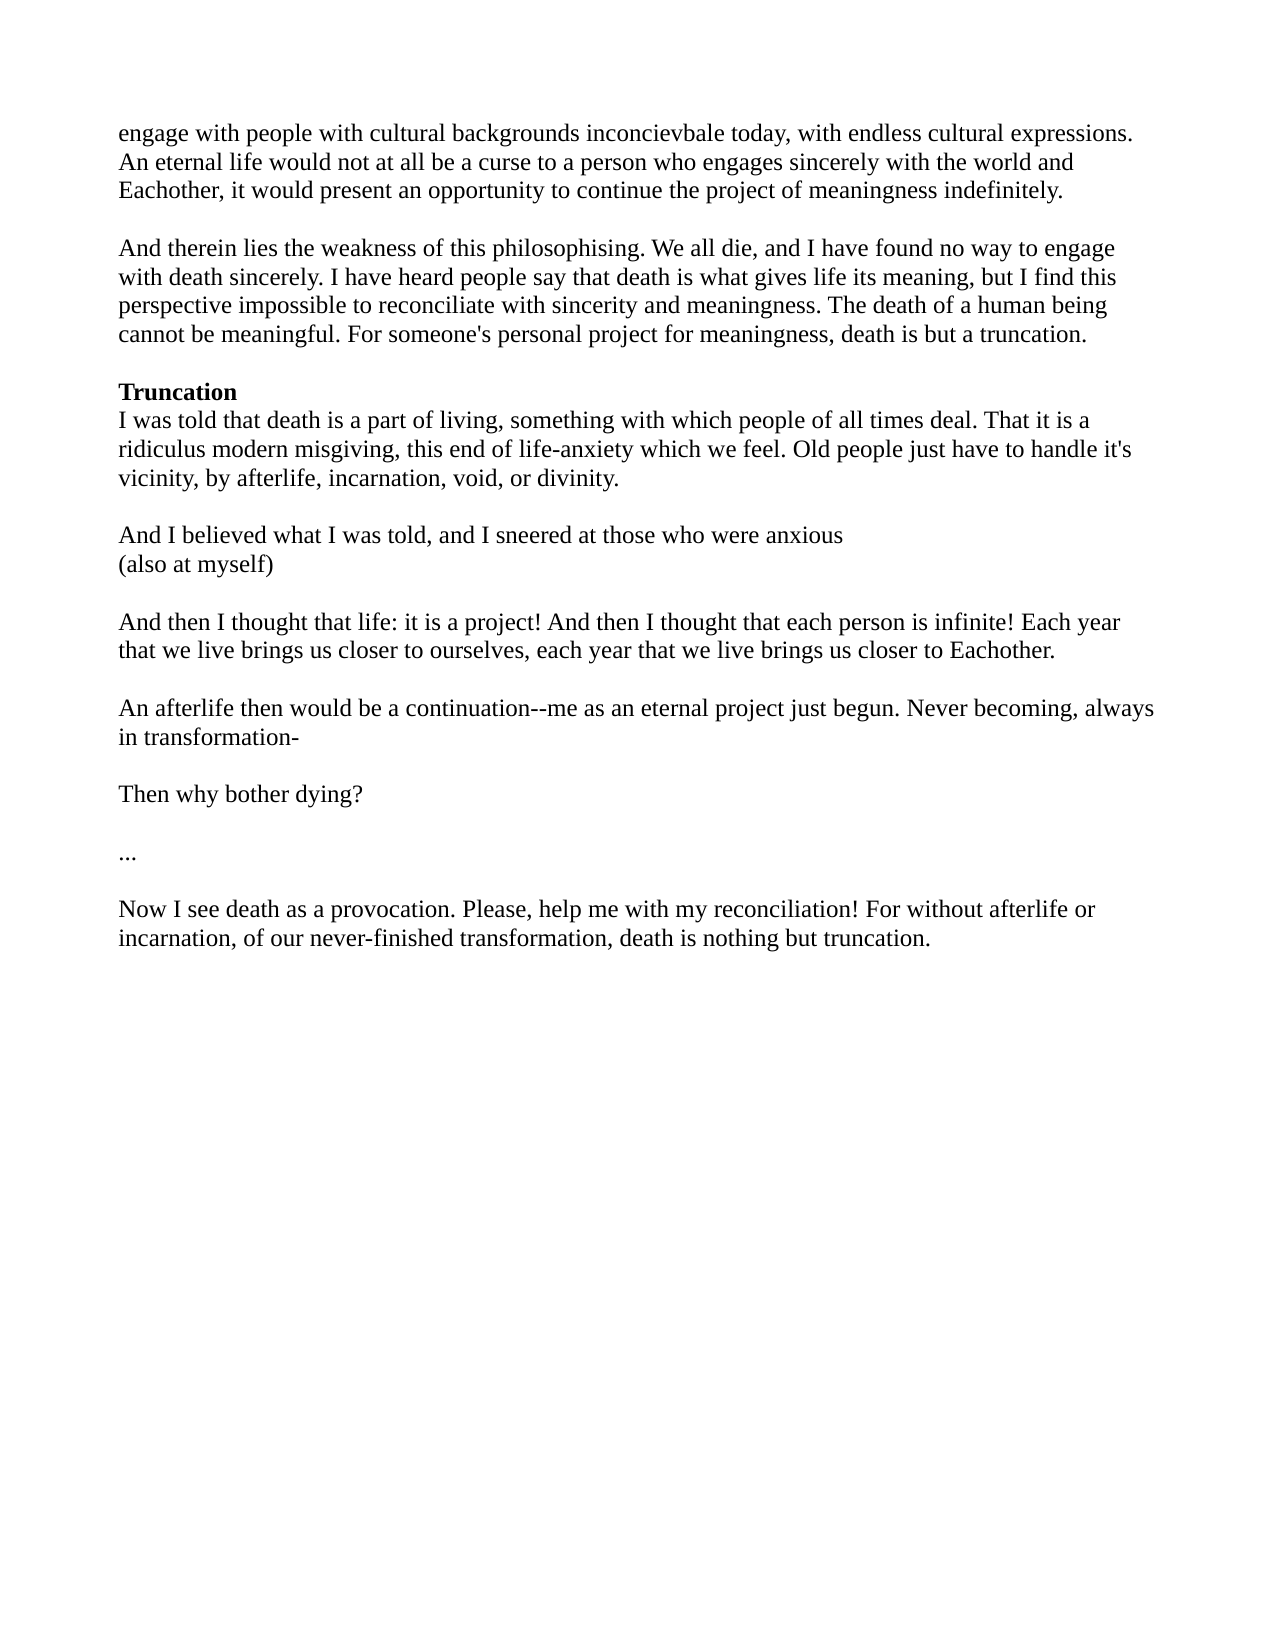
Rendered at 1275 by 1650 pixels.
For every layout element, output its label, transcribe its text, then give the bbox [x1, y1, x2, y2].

text Truncation [118, 377, 1157, 406]
text Now I see death as a provocation. Please, help me with my reconciliation! For without afterlife or incarnation, of our never-finished transformation, death is nothing but truncation. [118, 894, 1157, 952]
text ... [118, 837, 1157, 866]
text And therein lies the weakness of this philosophising. We all die, and I have found no way to engage with death sincerely. I have heard people say that death is what gives life its meaning, but I find this perspective impossible to reconciliate with sincerity and meaningness. The death of a human being cannot be meaningful. For someone's personal project for meaningness, death is but a truncation. [118, 233, 1157, 348]
text And I believed what I was told, and I sneered at those who were anxious [118, 521, 1157, 549]
text (also at myself) [118, 549, 1157, 578]
text An afterlife then would be a continuation--me as an eternal project just begun. Never becoming, always in transformation- [118, 693, 1157, 751]
text I was told that death is a part of living, something with which people of all times deal. That it is a ridiculus modern misgiving, this end of life-anxiety which we feel. Old people just have to handle it's vicinity, by afterlife, incarnation, void, or divinity. [118, 406, 1157, 492]
text Then why bother dying? [118, 779, 1157, 808]
text And then I thought that life: it is a project! And then I thought that each person is infinite! Each year that we live brings us closer to ourselves, each year that we live brings us closer to Eachother. [118, 607, 1157, 664]
text engage with people with cultural backgrounds inconcievbale today, with endless cultural expressions. An eternal life would not at all be a curse to a person who engages sincerely with the world and Eachother, it would present an opportunity to continue the project of meaningness indefinitely. [118, 118, 1157, 204]
